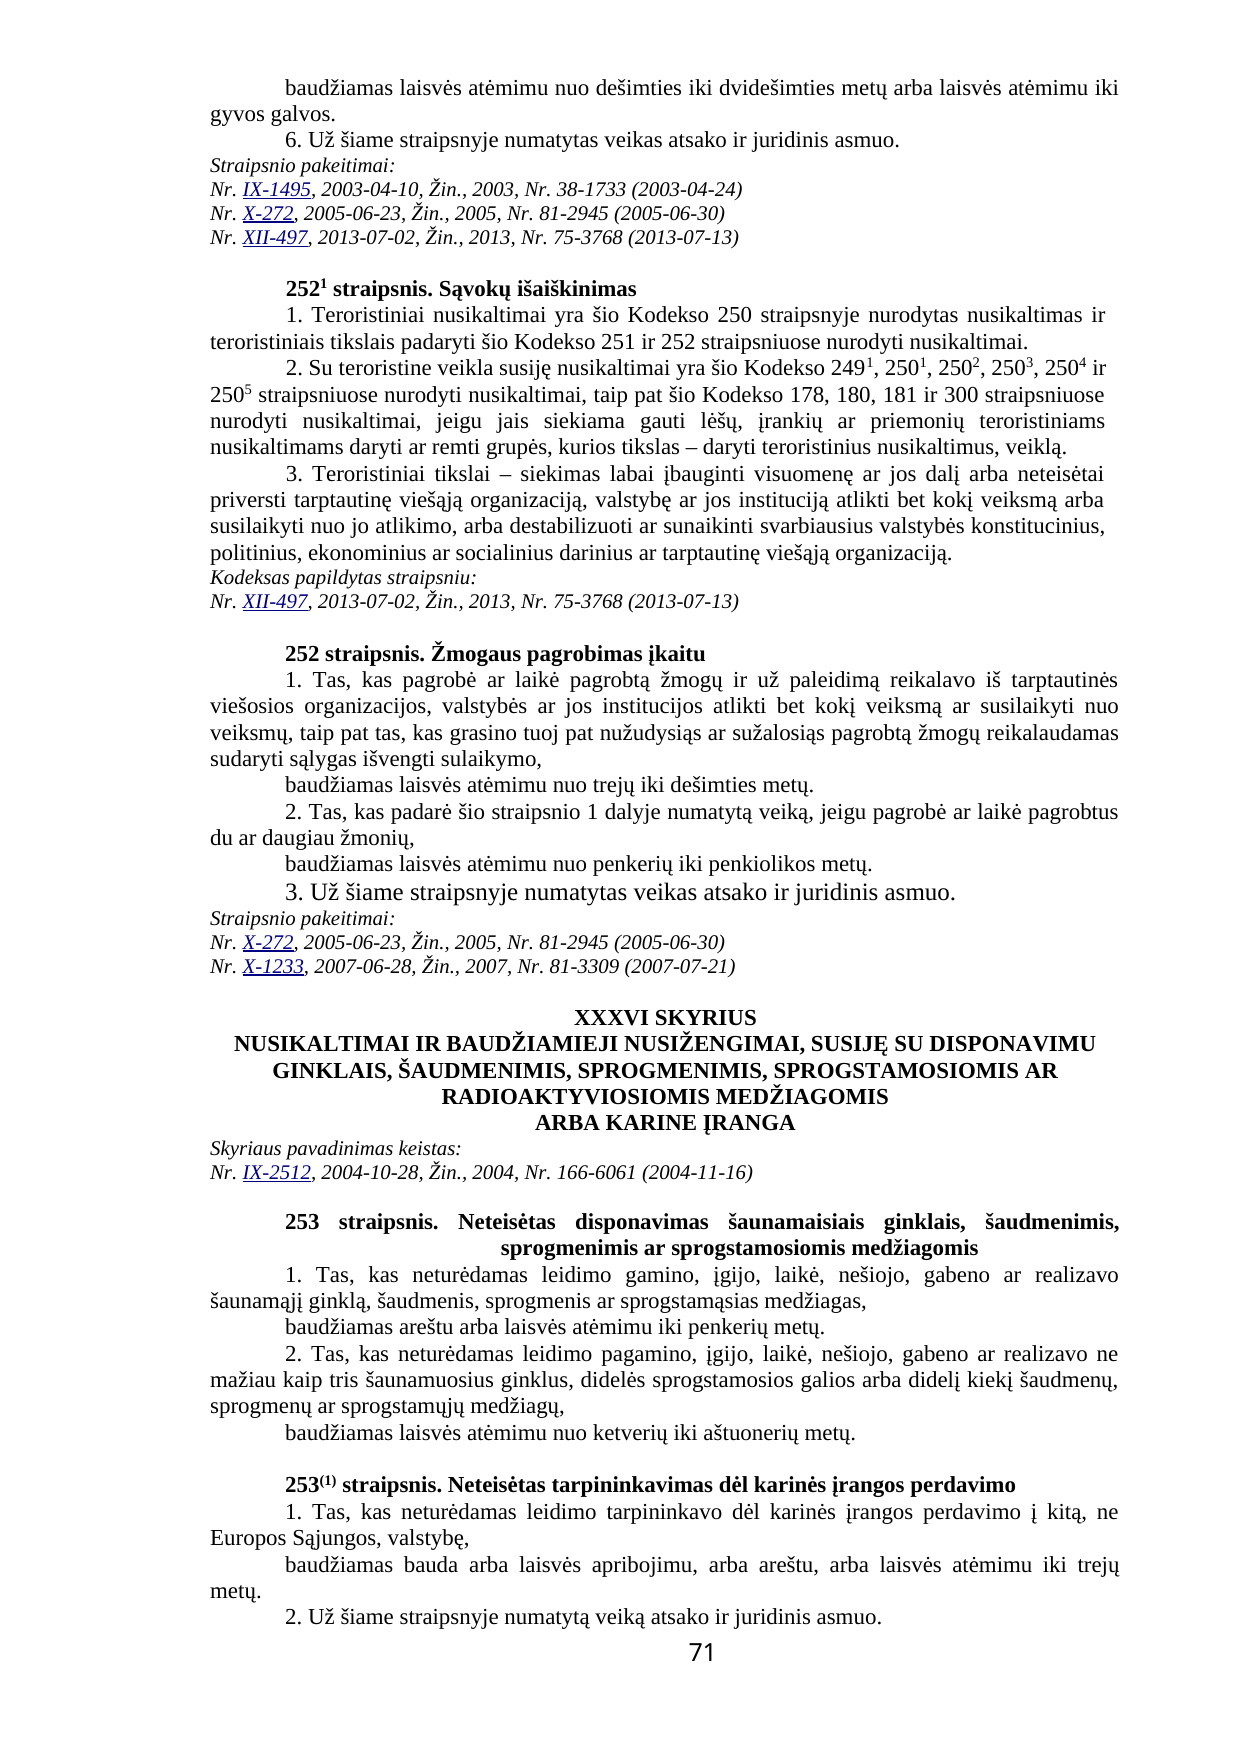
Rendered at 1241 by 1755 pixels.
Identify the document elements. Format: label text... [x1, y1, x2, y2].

text 2. Tas, kas neturėdamas leidimo pagamino, įgijo, laikė, nešiojo, gabeno ar realizavo ne mažiau kaip tris šaunamuosius ginklus, didelės sprogstamosios galios arba didelį kiekį šaudmenų, sprogmenų ar sprogstamųjų medžiagų, [210, 1340, 1120, 1419]
text baudžiamas laisvės atėmimu nuo dešimties iki dvidešimties metų arba laisvės atėmimu iki gyvos galvos. [210, 73, 1120, 126]
text baudžiamas laisvės atėmimu nuo penkerių iki penkiolikos metų. [210, 850, 1120, 877]
text Nr. X-1233, 2007-06-28, Žin., 2007, Nr. 81-3309 (2007-07-21) [210, 954, 1120, 978]
text 1. Tas, kas neturėdamas leidimo tarpininkavo dėl karinės įrangos perdavimo į kitą, ne Europos Sąjungos, valstybę, [210, 1498, 1120, 1551]
text 2. Su teroristine veikla susiję nusikaltimai yra šio Kodekso 2491, 2501, 2502, 2503, 2504 ir 2505 straipsniuose nurodyti nusikaltimai, taip pat šio Kodekso 178, 180, 181 ir 300 straipsniuose nurodyti nusikaltimai, jeigu jais siekiama gauti lėšų, įrankių ar priemonių teroristiniams nusikaltimams daryti ar remti grupės, kurios tikslas – daryti teroristinius nusikaltimus, veiklą. [210, 354, 1106, 460]
text NUSIKALTIMAI IR BAUDŽIAMIEJI NUSIŽENGIMAI, SUSIJĘ SU DISPONAVIMU GINKLAIS, ŠAUDMENIMIS, SPROGMENIMIS, SPROGSTAMOSIOMIS AR RADIOAKTYVIOSIOMIS MEDŽIAGOMIS [210, 1030, 1120, 1109]
text 6. Už šiame straipsnyje numatytas veikas atsako ir juridinis asmuo. [210, 126, 1120, 153]
text 253(1) straipsnis. Neteisėtas tarpininkavimas dėl karinės įrangos perdavimo [210, 1472, 1120, 1498]
text Nr. IX-2512, 2004-10-28, Žin., 2004, Nr. 166-6061 (2004-11-16) [210, 1160, 1120, 1184]
text 3. Teroristiniai tikslai – siekimas labai įbauginti visuomenę ar jos dalį arba neteisėtai priversti tarptautinę viešąją organizaciją, valstybę ar jos instituciją atlikti bet kokį veiksmą arba susilaikyti nuo jo atlikimo, arba destabilizuoti ar sunaikinti svarbiausius valstybės konstitucinius, politinius, ekonominius ar socialinius darinius ar tarptautinę viešąją organizaciją. [210, 460, 1106, 565]
text baudžiamas laisvės atėmimu nuo ketverių iki aštuonerių metų. [210, 1419, 1120, 1445]
text Nr. X-272, 2005-06-23, Žin., 2005, Nr. 81-2945 (2005-06-30) [210, 929, 1120, 954]
text 2521 straipsnis. Sąvokų išaiškinimas [210, 275, 1106, 302]
text Nr. IX-1495, 2003-04-10, Žin., 2003, Nr. 38-1733 (2003-04-24) [210, 177, 1120, 201]
text Skyriaus pavadinimas keistas: [210, 1136, 1120, 1160]
text 253 straipsnis. Neteisėtas disponavimas šaunamaisiais ginklais, šaudmenimis, sprogmenimis ar sprogstamosiomis medžiagomis [285, 1208, 1120, 1261]
text 2. Už šiame straipsnyje numatytą veiką atsako ir juridinis asmuo. [285, 1603, 1120, 1630]
text Nr. X-272, 2005-06-23, Žin., 2005, Nr. 81-2945 (2005-06-30) [210, 201, 1120, 225]
text ARBA KARINE ĮRANGA [210, 1109, 1120, 1136]
text 1. Tas, kas pagrobė ar laikė pagrobtą žmogų ir už paleidimą reikalavo iš tarptautinės viešosios organizacijos, valstybės ar jos institucijos atlikti bet kokį veiksmą ar susilaikyti nuo veiksmų, taip pat tas, kas grasino tuoj pat nužudysiąs ar sužalosiąs pagrobtą žmogų reikalaudamas sudaryti sąlygas išvengti sulaikymo, [210, 666, 1120, 771]
text baudžiamas bauda arba laisvės apribojimu, arba areštu, arba laisvės atėmimu iki trejų metų. [210, 1551, 1120, 1603]
text Straipsnio pakeitimai: [210, 153, 1120, 177]
text 2. Tas, kas padarė šio straipsnio 1 dalyje numatytą veiką, jeigu pagrobė ar laikė pagrobtus du ar daugiau žmonių, [210, 798, 1120, 850]
text XXXVI SKYRIUS [210, 1004, 1120, 1030]
text baudžiamas laisvės atėmimu nuo trejų iki dešimties metų. [210, 771, 1120, 798]
text Kodeksas papildytas straipsniu: [210, 565, 1120, 589]
text 252 straipsnis. Žmogaus pagrobimas įkaitu [210, 639, 1120, 666]
text 3. Už šiame straipsnyje numatytas veikas atsako ir juridinis asmuo. [210, 877, 1120, 906]
text baudžiamas areštu arba laisvės atėmimu iki penkerių metų. [210, 1313, 1120, 1340]
text 1. Tas, kas neturėdamas leidimo gamino, įgijo, laikė, nešiojo, gabeno ar realizavo šaunamąjį ginklą, šaudmenis, sprogmenis ar sprogstamąsias medžiagas, [210, 1261, 1120, 1313]
text Nr. XII-497, 2013-07-02, Žin., 2013, Nr. 75-3768 (2013-07-13) [210, 225, 1120, 249]
text Nr. XII-497, 2013-07-02, Žin., 2013, Nr. 75-3768 (2013-07-13) [210, 589, 1120, 613]
text Straipsnio pakeitimai: [210, 906, 1120, 929]
text 1. Teroristiniai nusikaltimai yra šio Kodekso 250 straipsnyje nurodytas nusikaltimas ir teroristiniais tikslais padaryti šio Kodekso 251 ir 252 straipsniuose nurodyti nusikaltimai. [210, 302, 1106, 354]
